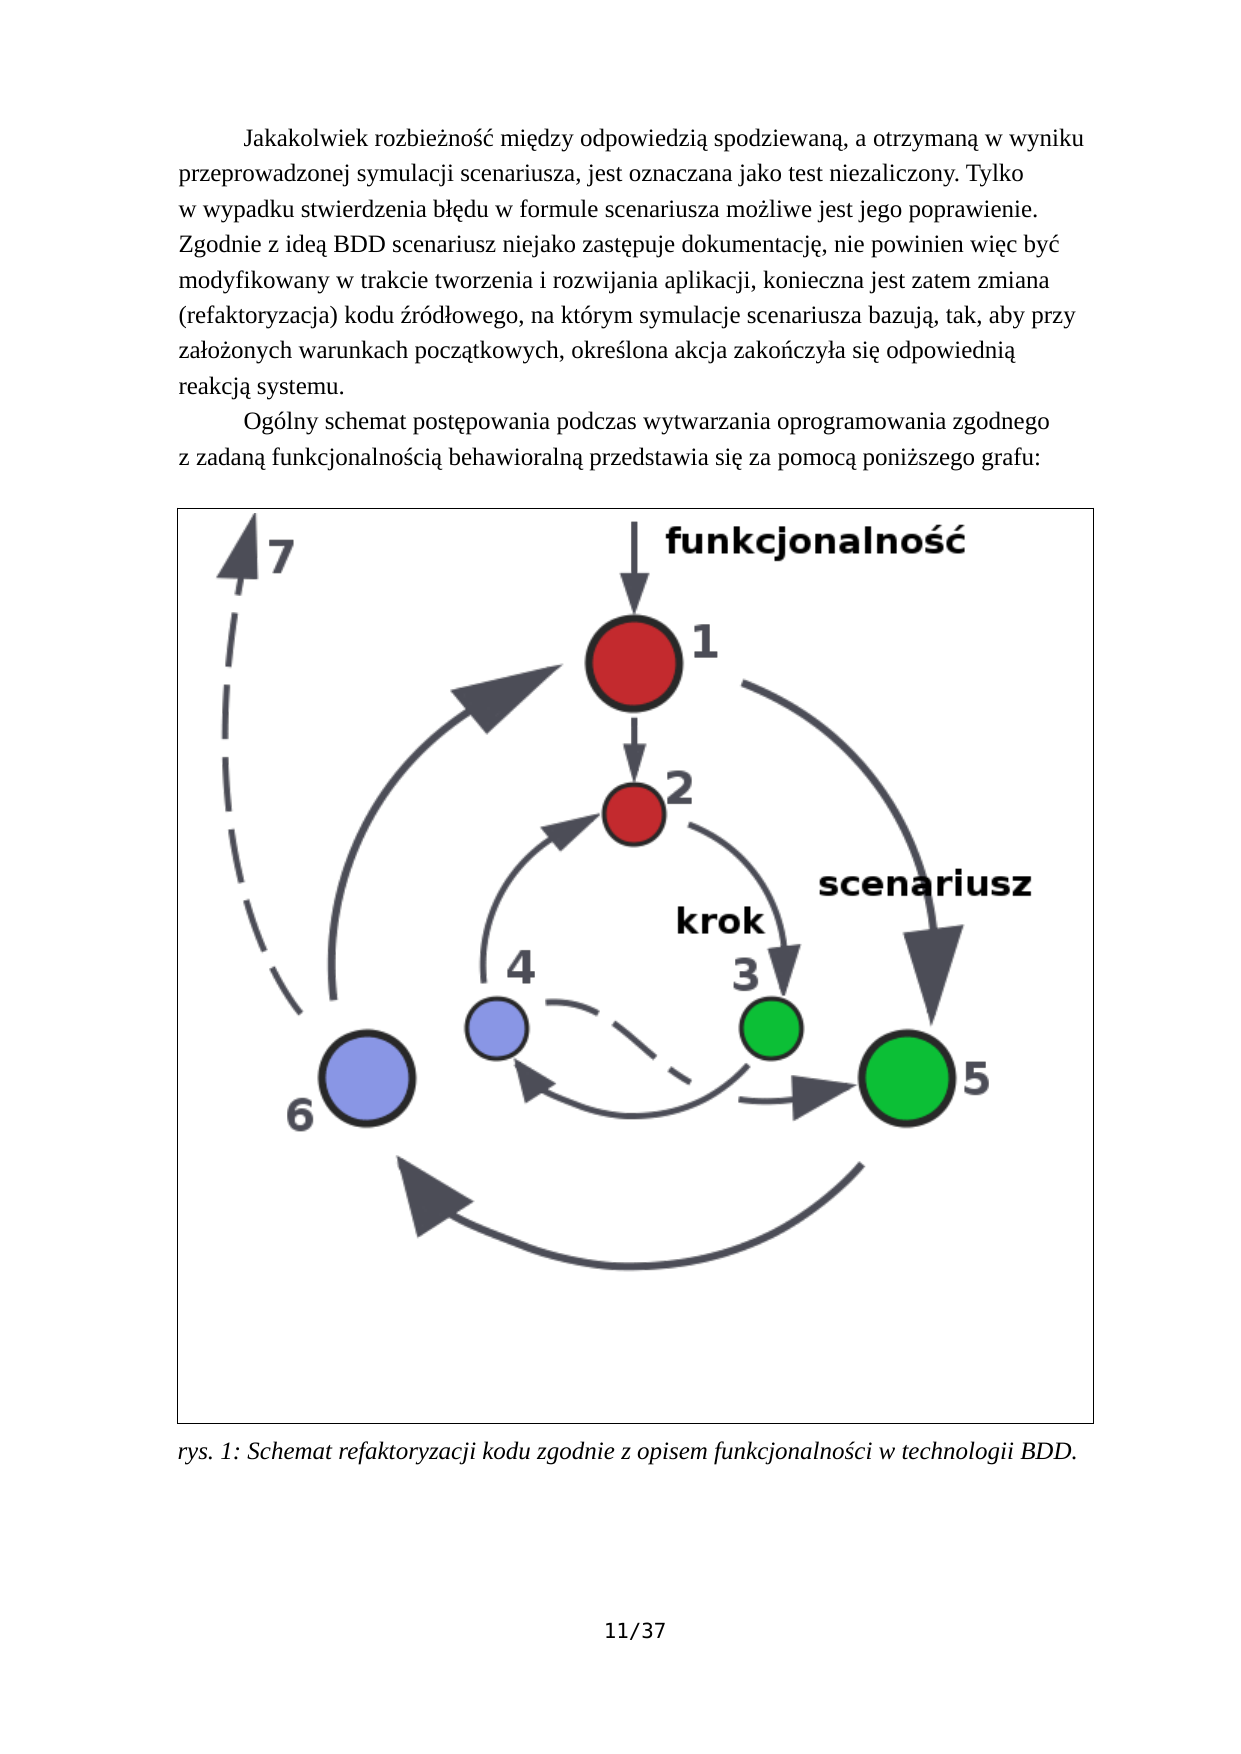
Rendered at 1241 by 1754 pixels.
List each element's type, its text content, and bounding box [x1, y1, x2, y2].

text Jakakolwiek rozbieżność między odpowiedzią spodziewaną, a otrzymaną w wyniku przeprowadzonej symulacji scenariusza, jest oznaczana jako test niezaliczony. Tylko w wypadku stwierdzenia błędu w formule scenariusza możliwe jest jego poprawienie. Zgodnie z ideą BDD scenariusz niejako zastępuje dokumentację, nie powinien więc być modyfikowany w trakcie tworzenia i rozwijania aplikacji, konieczna jest zatem zmiana (refaktoryzacja) kodu źródłowego, na którym symulacje scenariusza bazują, tak, aby przy założonych warunkach początkowych, określona akcja zakończyła się odpowiednią reakcją systemu. [178, 118, 1093, 401]
text rys. 1: Schemat refaktoryzacji kodu zgodnie z opisem funkcjonalności w technologii BDD. [177, 1436, 1093, 1464]
picture [182, 513, 1087, 1418]
text Ogólny schemat postępowania podczas wytwarzania oprogramowania zgodnego z zadaną funkcjonalnością behawioralną przedstawia się za pomocą poniższego grafu: [178, 401, 1093, 472]
table_header [178, 509, 1093, 1423]
